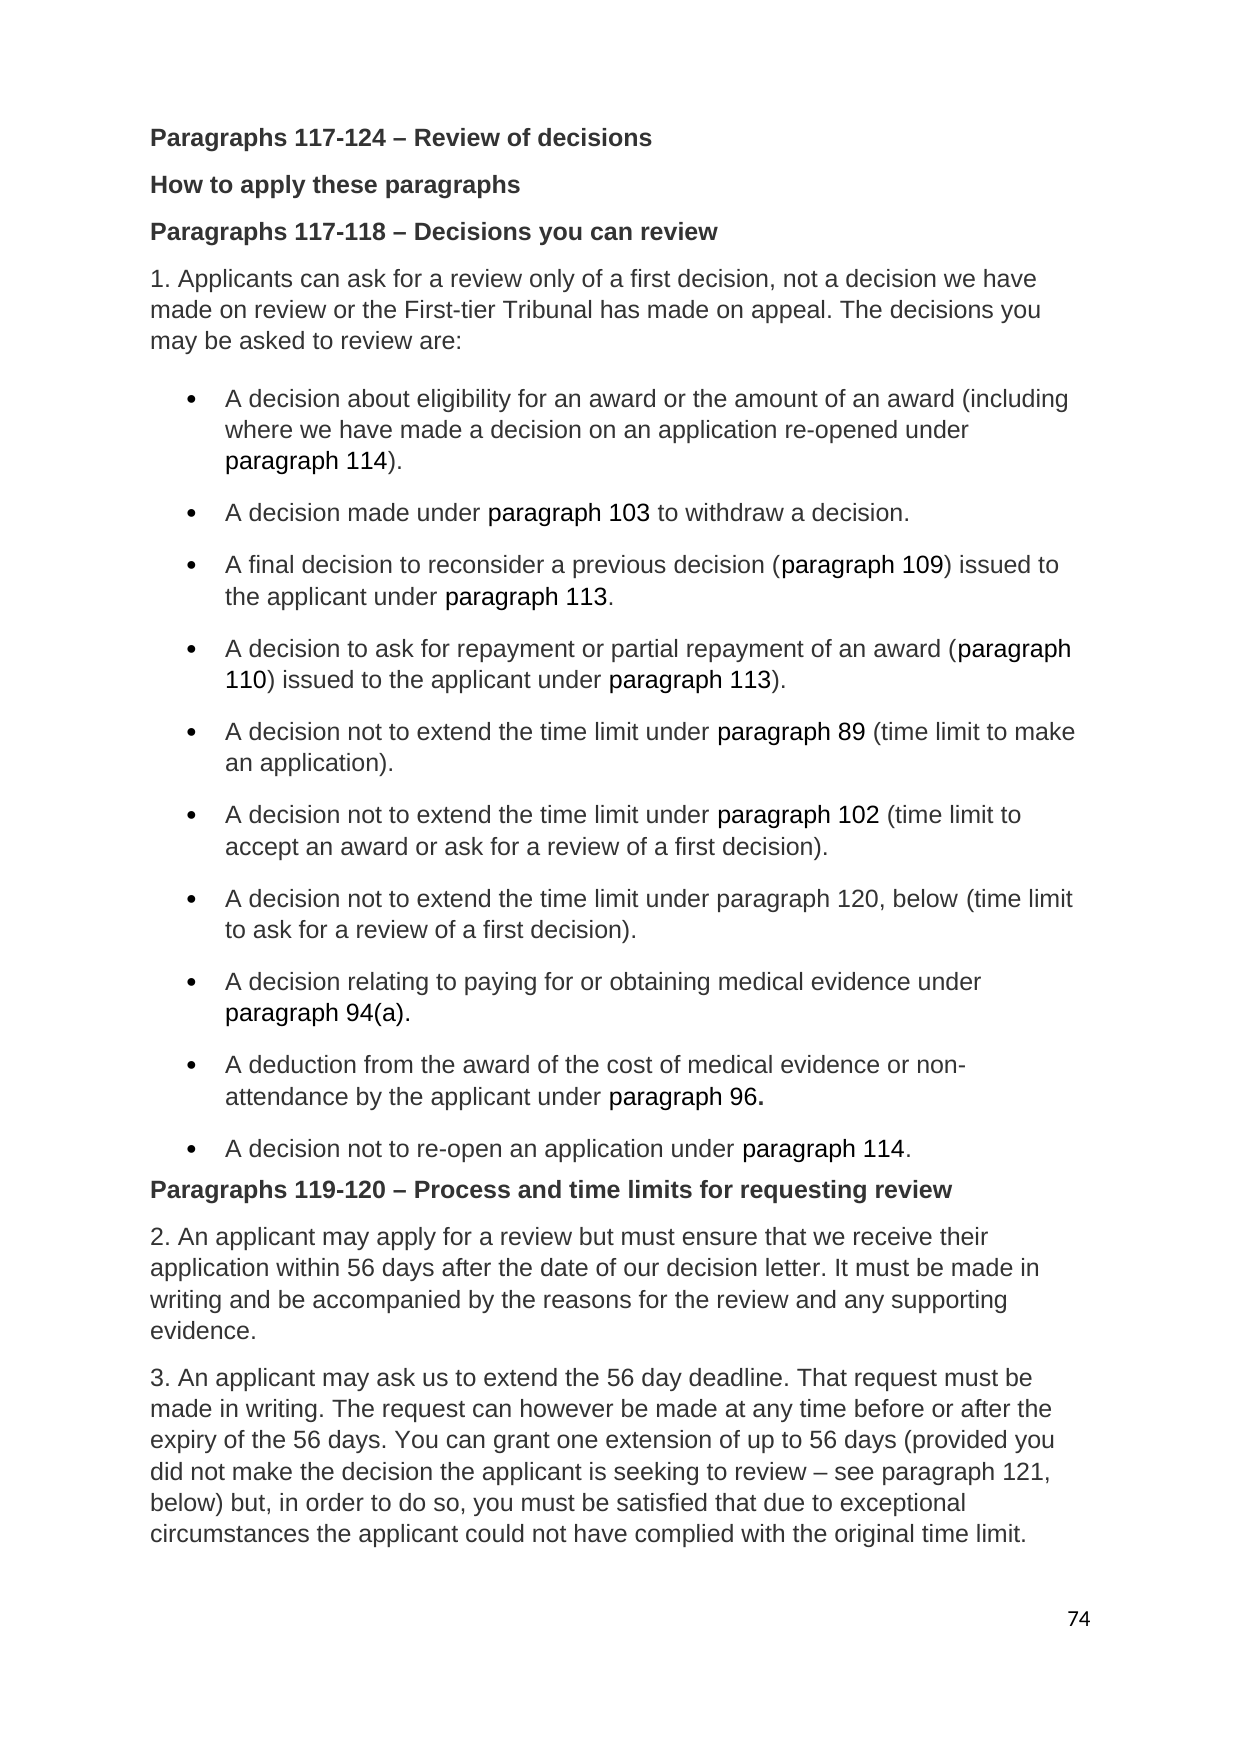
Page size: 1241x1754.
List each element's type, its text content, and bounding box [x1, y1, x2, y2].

list A decision about eligibility for an award or the amount of an award (including where we have made a decision on an application re-opened under paragraph 114). [187, 381, 1090, 475]
text 1. Applicants can ask for a review only of a first decision, not a decision we have made on review or the First-tier Tribunal has made on appeal. The decisions you may be asked to review are: [150, 261, 1090, 355]
list A decision not to extend the time limit under paragraph 102 (time limit to accept an award or ask for a review of a first decision). [187, 798, 1090, 860]
list A decision relating to paying for or obtaining medical evidence under paragraph 94(a). [187, 964, 1090, 1027]
list A decision to ask for repayment or partial repayment of an award (paragraph 110) issued to the applicant under paragraph 113). [187, 631, 1090, 693]
list A decision not to extend the time limit under paragraph 120, below (time limit to ask for a review of a first decision). [187, 881, 1090, 943]
list A deduction from the award of the cost of medical evidence or non-attendance by the applicant under paragraph 96. [187, 1048, 1090, 1110]
text 3. An applicant may ask us to extend the 56 day deadline. That request must be made in writing. The request can however be made at any time before or after the expiry of the 56 days. You can grant one extension of up to 56 days (provided you did not make the decision the applicant is seeking to review – see paragraph 121, below) but, in order to do so, you must be satisfied that due to exceptional circumstances the applicant could not have complied with the original time limit. [150, 1360, 1090, 1548]
list A decision not to extend the time limit under paragraph 89 (time limit to make an application). [187, 714, 1090, 777]
text Paragraphs 117-118 – Decisions you can review [150, 214, 1090, 246]
list A final decision to reconsider a previous decision (paragraph 109) issued to the applicant under paragraph 113. [187, 548, 1090, 610]
text Paragraphs 117-124 – Review of decisions [150, 121, 1090, 152]
text Paragraphs 119-120 – Process and time limits for requesting review [150, 1173, 1090, 1204]
text 2. An applicant may apply for a review but must ensure that we receive their application within 56 days after the date of our decision letter. It must be made in writing and be accompanied by the reasons for the review and any supporting evidence. [150, 1219, 1090, 1344]
list A decision made under paragraph 103 to withdraw a decision. [187, 496, 1090, 527]
text How to apply these paragraphs [150, 167, 1090, 199]
list A decision not to re-open an application under paragraph 114. [187, 1131, 1090, 1162]
